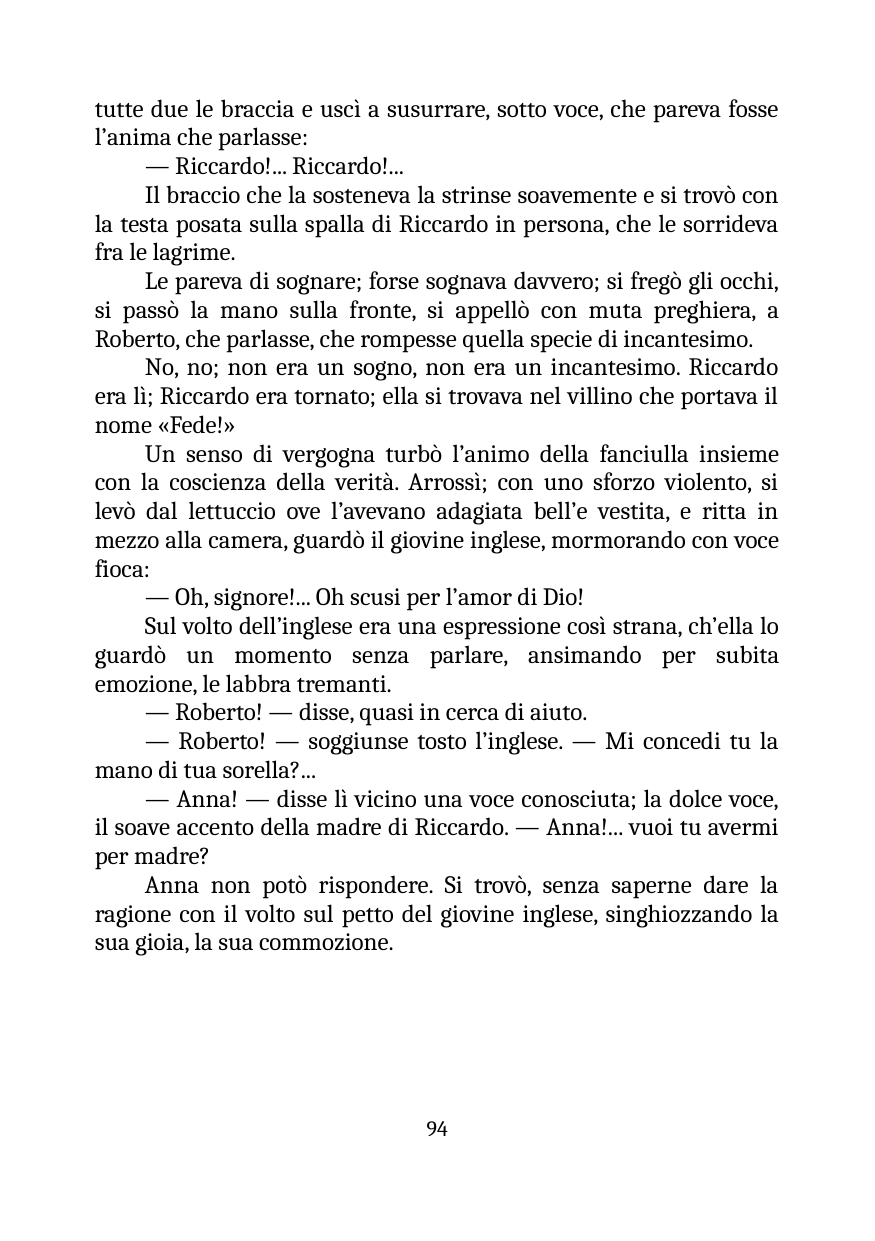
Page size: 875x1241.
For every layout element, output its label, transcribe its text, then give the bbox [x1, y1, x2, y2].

text Il braccio che la sosteneva la strinse soavemente e si trovò con la testa posata sulla spalla di Riccardo in persona, che le sorrideva fra le lagrime. [94, 181, 779, 267]
text — Roberto! — disse, quasi in cerca di aiuto. [94, 698, 779, 727]
text No, no; non era un sogno, non era un incantesimo. Riccardo era lì; Riccardo era tornato; ella si trovava nel villino che portava il nome «Fede!» [94, 353, 779, 439]
text Un senso di vergogna turbò l’animo della fanciulla insieme con la coscienza della verità. Arrossì; con uno sforzo violento, si levò dal lettuccio ove l’avevano adagiata bell’e vestita, e ritta in mezzo alla camera, guardò il giovine inglese, mormorando con voce fioca: [94, 439, 779, 583]
text — Roberto! — soggiunse tosto l’inglese. — Mi concedi tu la mano di tua sorella?... [94, 727, 779, 784]
text — Oh, signore!... Oh scusi per l’amor di Dio! [94, 583, 779, 612]
text Sul volto dell’inglese era una espressione così strana, ch’ella lo guardò un momento senza parlare, ansimando per subita emozione, le labbra tremanti. [94, 612, 779, 698]
text — Riccardo!... Riccardo!... [94, 152, 779, 181]
text Anna non potò rispondere. Si trovò, senza saperne dare la ragione con il volto sul petto del giovine inglese, singhiozzando la sua gioia, la sua commozione. [94, 871, 779, 957]
text tutte due le braccia e uscì a susurrare, sotto voce, che pareva fosse l’anima che parlasse: [94, 94, 779, 152]
text Le pareva di sognare; forse sognava davvero; si fregò gli occhi, si passò la mano sulla fronte, si appellò con muta preghiera, a Roberto, che parlasse, che rompesse quella specie di incantesimo. [94, 267, 779, 353]
text — Anna! — disse lì vicino una voce conosciuta; la dolce voce, il soave accento della madre di Riccardo. — Anna!... vuoi tu avermi per madre? [94, 784, 779, 871]
